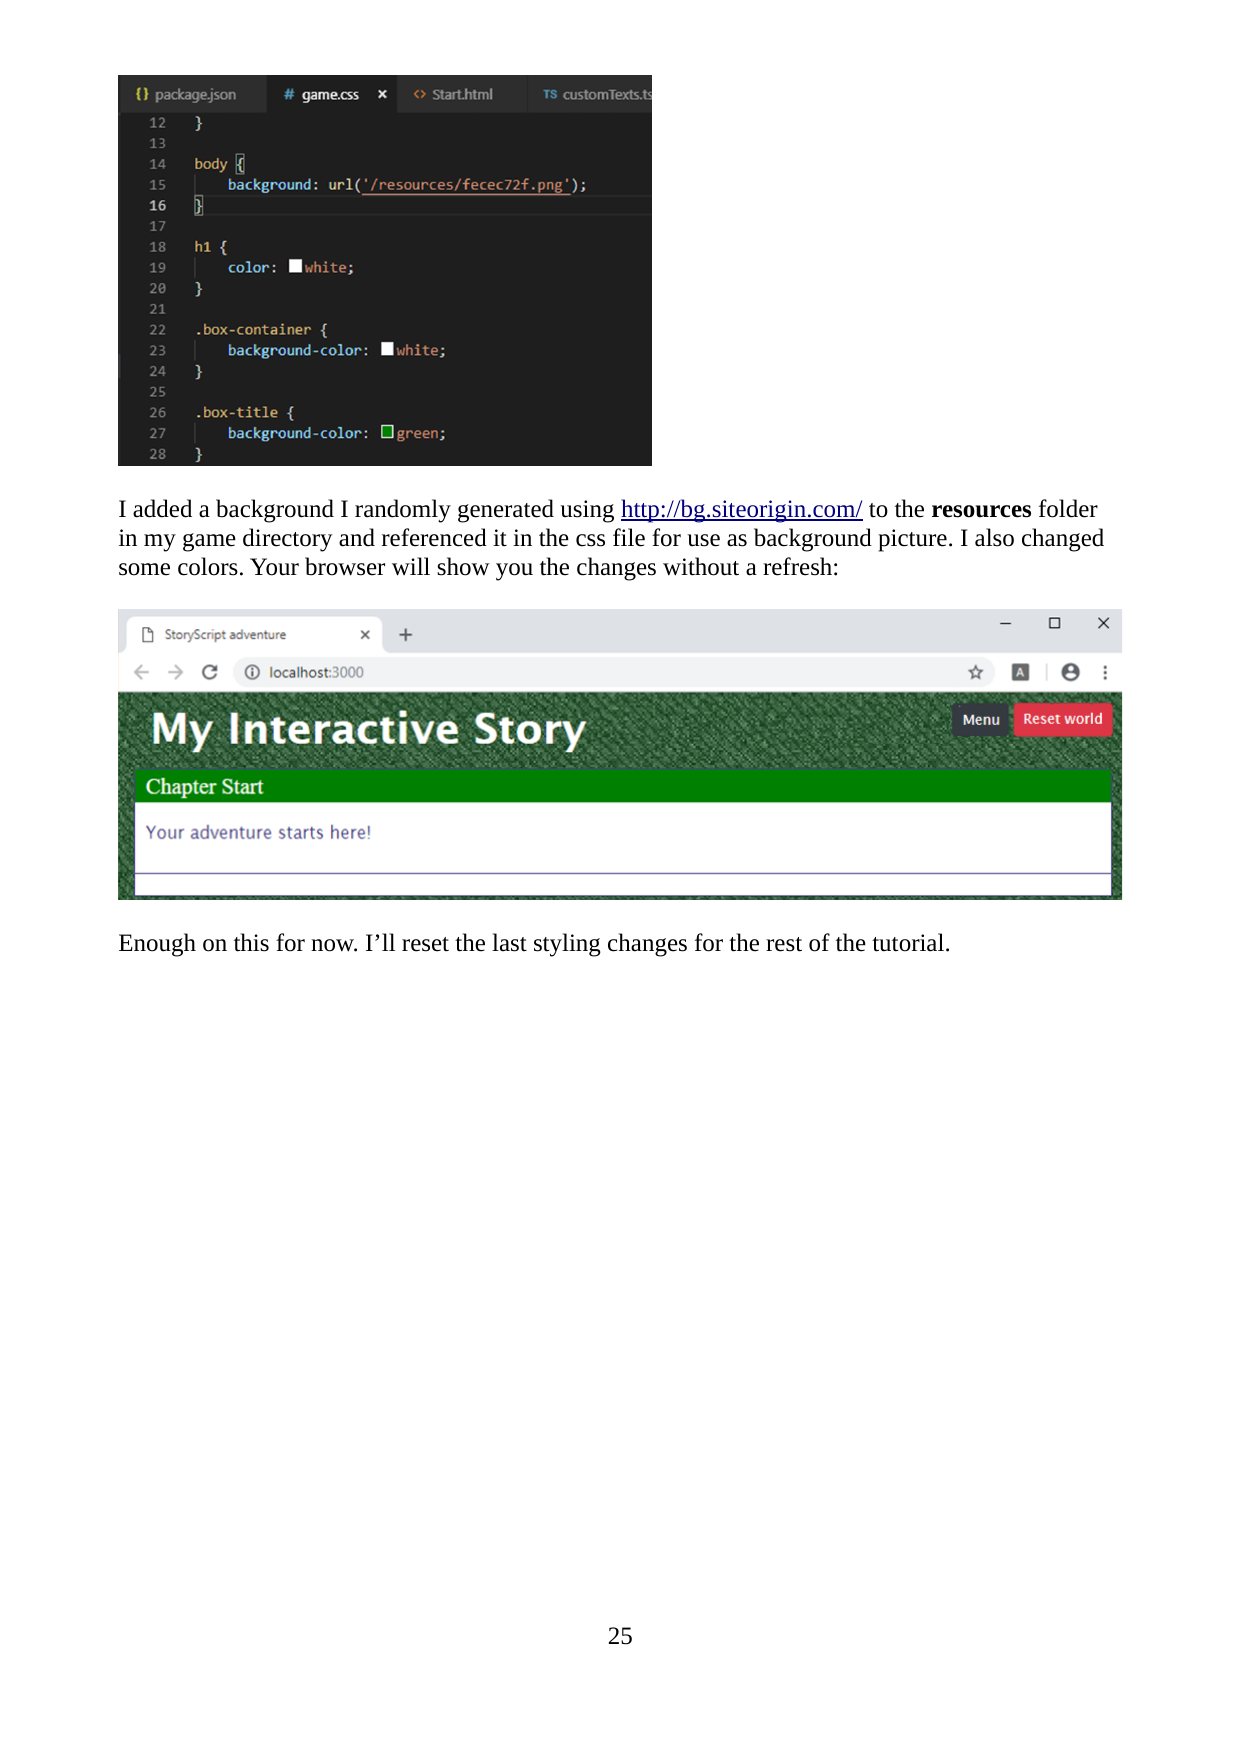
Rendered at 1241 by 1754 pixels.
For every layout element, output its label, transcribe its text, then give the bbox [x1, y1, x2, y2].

text Enough on this for now. I’ll reset the last styling changes for the rest of the tutorial. [118, 928, 1122, 957]
text I added a background I randomly generated using http://bg.siteorigin.com/ to the resources folder in my game directory and referenced it in the css file for use as background picture. I also changed some colors. Your browser will show you the changes without a refresh: [118, 494, 1122, 581]
